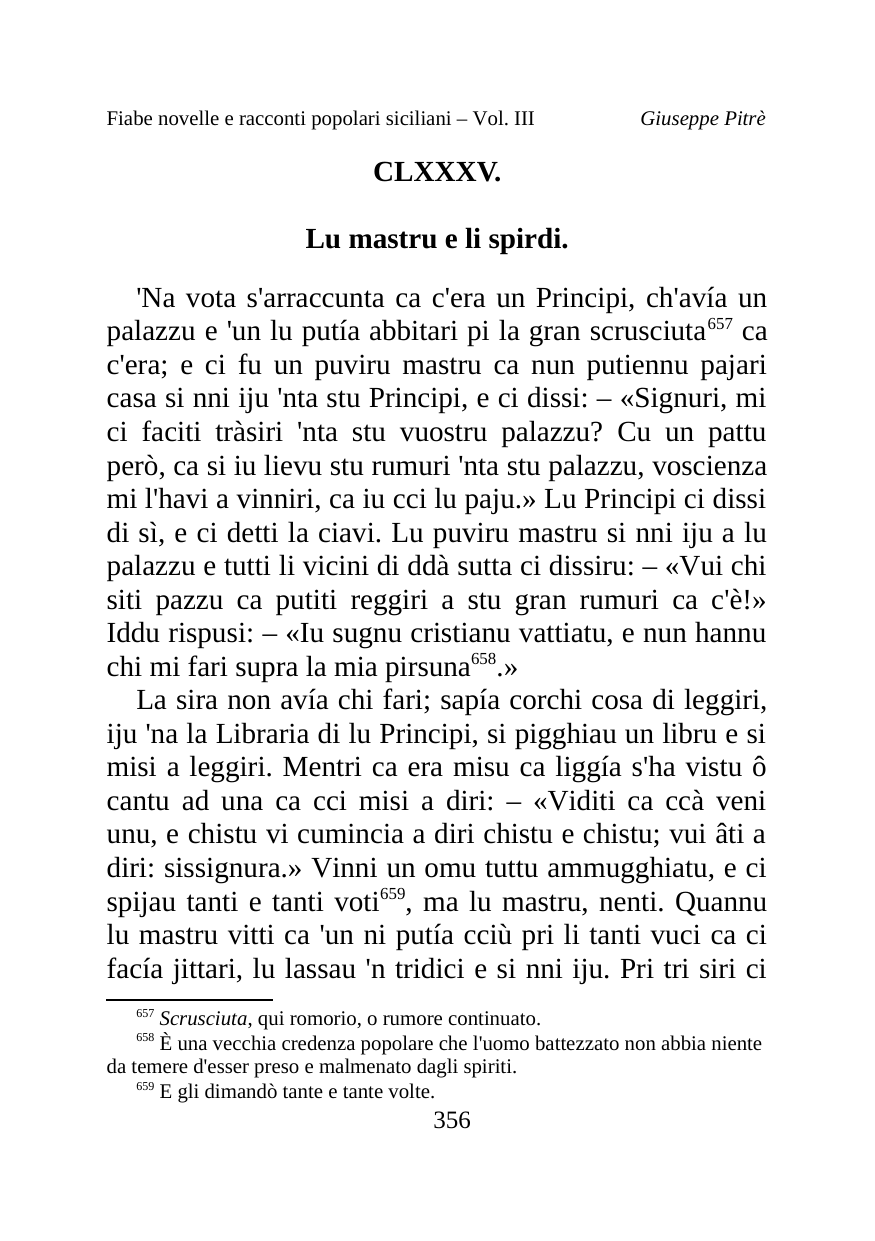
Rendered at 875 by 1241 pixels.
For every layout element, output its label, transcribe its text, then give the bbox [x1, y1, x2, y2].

text Scrusciuta, qui romorio, o rumore continuato. [106, 1006, 768, 1030]
text La sira non avía chi fari; sapía corchi cosa di leggiri, iju 'na la Libraria di lu Principi, si pigghiau un libru e si misi a leggiri. Mentri ca era misu ca liggía s'ha vistu ô cantu ad una ca cci misi a diri: – «Viditi ca ccà veni unu, e chistu vi cumincia a diri chistu e chistu; vui âti a diri: sissignura.» Vinni un omu tuttu ammugghiatu, e ci spijau tanti e tanti voti, ma lu mastru, nenti. Quannu lu mastru vitti ca 'un ni putía cciù pri li tanti vuci ca ci facía jittari, lu lassau 'n tridici e si nni iju. Pri tri siri ci [106, 682, 768, 984]
text E gli dimandò tante e tante volte. [106, 1078, 768, 1103]
text 'Na vota s'arraccunta ca c'era un Principi, ch'avía un palazzu e 'un lu putía abbitari pi la gran scrusciuta ca c'era; e ci fu un puviru mastru ca nun putiennu pajari casa si nni iju 'nta stu Principi, e ci dissi: – «Signuri, mi ci faciti tràsiri 'nta stu vuostru palazzu? Cu un pattu però, ca si iu lievu stu rumuri 'nta stu palazzu, voscienza mi l'havi a vinniri, ca iu cci lu paju.» Lu Principi ci dissi di sì, e ci detti la ciavi. Lu puviru mastru si nni iju a lu palazzu e tutti li vicini di ddà sutta ci dissiru: – «Vui chi siti pazzu ca putiti reggiri a stu gran rumuri ca c'è!» Iddu rispusi: – «Iu sugnu cristianu vattiatu, e nun hannu chi mi fari supra la mia pirsuna.» [106, 280, 768, 682]
text È una vecchia credenza popolare che l'uomo battezzato non abbia niente da temere d'esser preso e malmenato dagli spiriti. [106, 1030, 768, 1078]
subtitle CLXXXV. Lu mastru e li spirdi. [106, 154, 768, 255]
